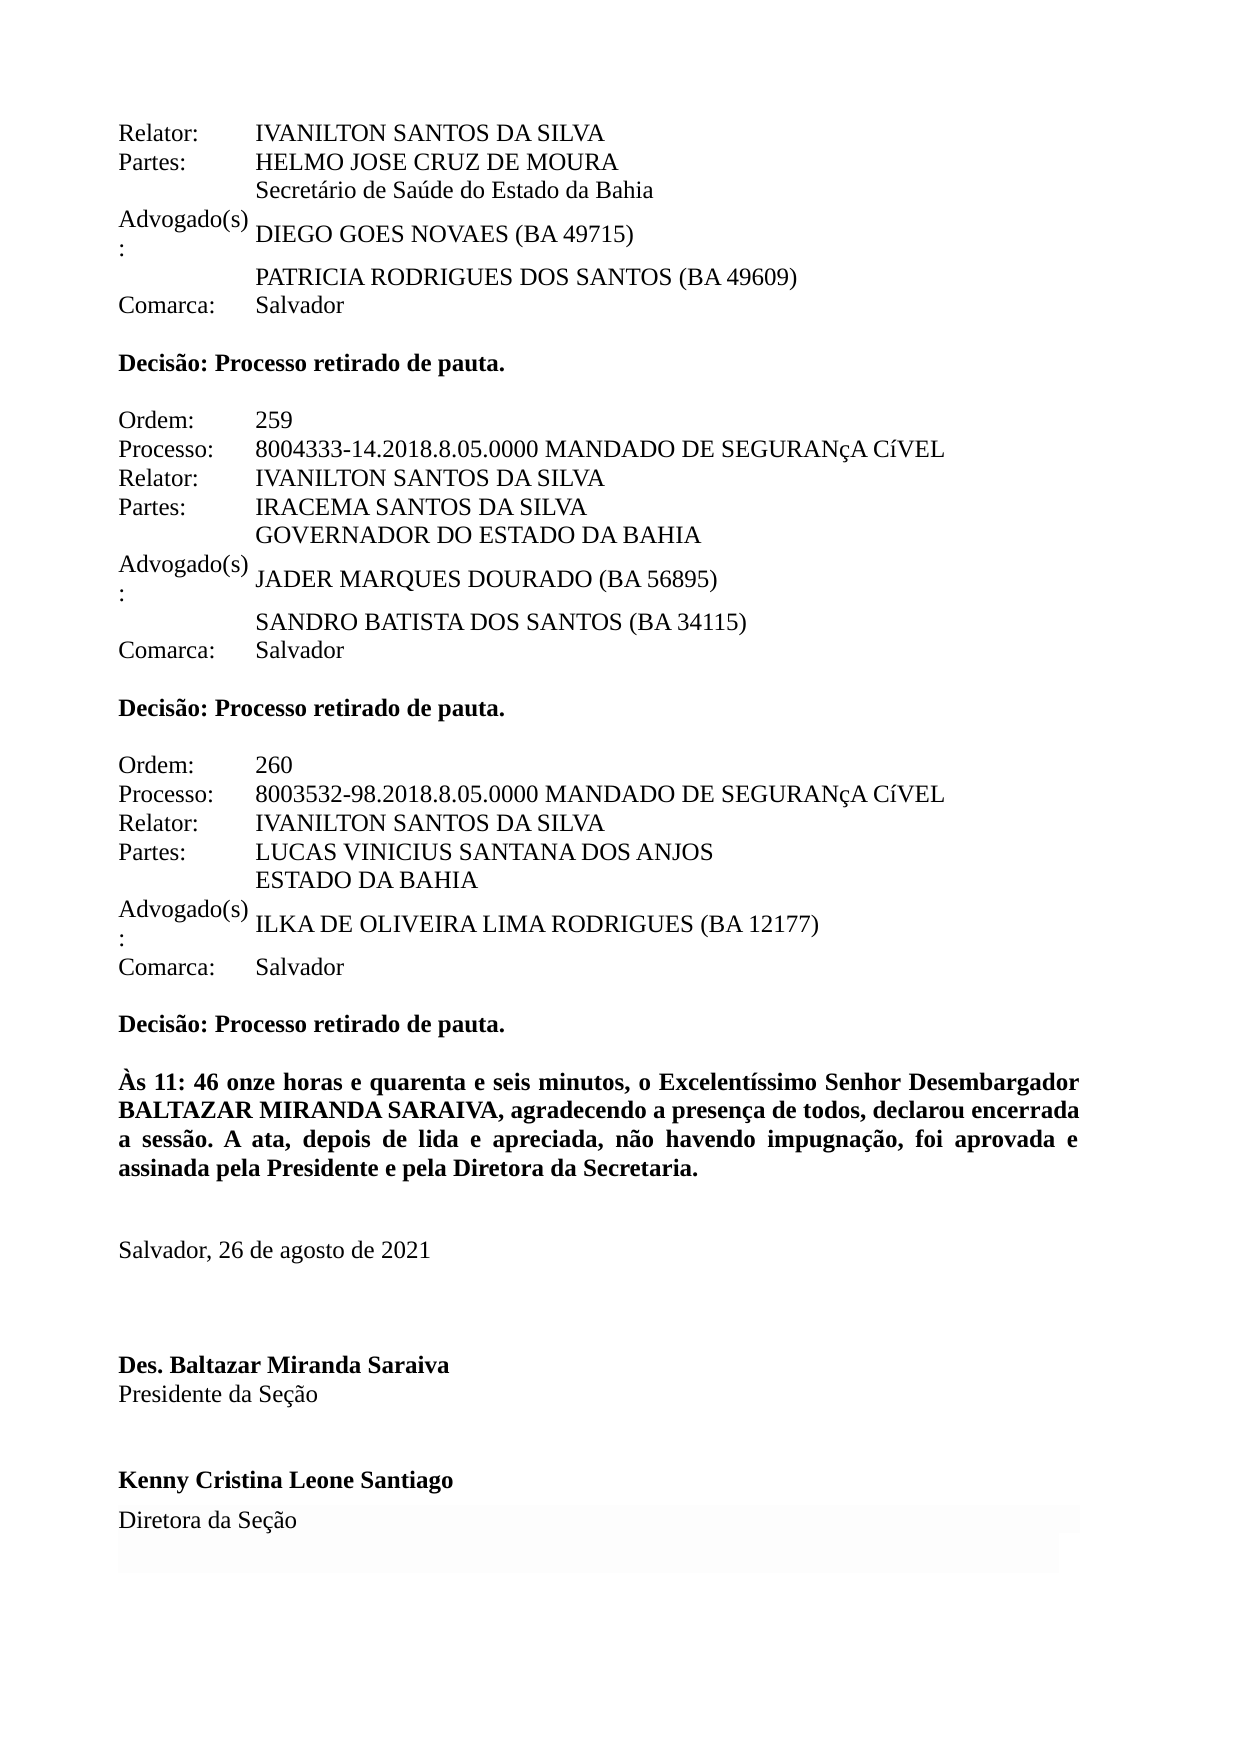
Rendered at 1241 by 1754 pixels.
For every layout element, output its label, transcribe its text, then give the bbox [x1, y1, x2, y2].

table_cell Advogado(s): [118, 204, 255, 262]
table_cell Processo: [118, 779, 255, 808]
table_cell GOVERNADOR DO ESTADO DA BAHIA [255, 521, 946, 549]
table_cell DIEGO GOES NOVAES (BA 49715) [255, 204, 946, 262]
table_cell Partes: [118, 837, 255, 866]
table_cell Partes: [118, 147, 255, 176]
text Às 11: 46 onze horas e quarenta e seis minutos, o Excelentíssimo Senhor Desembargador BALTAZAR MIRANDA SARAIVA, agradecendo a presença de todos, declarou encerrada a sessão. A ata, depois de lida e apreciada, não havendo impugnação, foi aprovada e assinada pela Presidente e pela Diretora da Secretaria. [118, 1067, 1080, 1182]
table_header 260 [255, 751, 946, 779]
text Presidente da Seção [118, 1379, 1122, 1408]
table_cell Partes: [118, 492, 255, 521]
table_cell IVANILTON SANTOS DA SILVA [255, 808, 946, 837]
table_header 259 [255, 406, 946, 434]
table_cell Advogado(s): [118, 549, 255, 607]
text Decisão: Processo retirado de pauta. [118, 348, 1122, 377]
table_cell Processo: [118, 434, 255, 463]
table_header Ordem: [118, 406, 255, 434]
table_cell JADER MARQUES DOURADO (BA 56895) [255, 549, 946, 607]
table_cell Comarca: [118, 291, 255, 319]
table_cell Salvador [255, 636, 946, 664]
table_header Ordem: [118, 751, 255, 779]
table_cell [118, 176, 255, 204]
table_cell ESTADO DA BAHIA [255, 866, 946, 894]
table_cell [118, 866, 255, 894]
text Diretora da Seção [118, 1505, 1080, 1533]
table_cell LUCAS VINICIUS SANTANA DOS ANJOS [255, 837, 946, 866]
table_cell Comarca: [118, 952, 255, 981]
table_cell Secretário de Saúde do Estado da Bahia [255, 176, 946, 204]
table_cell [118, 607, 255, 636]
table_cell IVANILTON SANTOS DA SILVA [255, 118, 946, 147]
table_cell Relator: [118, 808, 255, 837]
table_cell Relator: [118, 118, 255, 147]
table_cell 8004333-14.2018.8.05.0000 MANDADO DE SEGURANçA CíVEL [255, 434, 946, 463]
text Decisão: Processo retirado de pauta. [118, 1009, 1122, 1038]
table_cell IVANILTON SANTOS DA SILVA [255, 463, 946, 492]
table_cell Salvador [255, 952, 946, 981]
table_cell ILKA DE OLIVEIRA LIMA RODRIGUES (BA 12177) [255, 894, 946, 952]
table_cell [118, 262, 255, 291]
table_cell Comarca: [118, 636, 255, 664]
text Decisão: Processo retirado de pauta. [118, 693, 1122, 722]
table_cell Salvador [255, 291, 946, 319]
table_cell HELMO JOSE CRUZ DE MOURA [255, 147, 946, 176]
text Kenny Cristina Leone Santiago [118, 1466, 1122, 1494]
table_cell Relator: [118, 463, 255, 492]
table_cell PATRICIA RODRIGUES DOS SANTOS (BA 49609) [255, 262, 946, 291]
table_cell IRACEMA SANTOS DA SILVA [255, 492, 946, 521]
table_cell 8003532-98.2018.8.05.0000 MANDADO DE SEGURANçA CíVEL [255, 779, 946, 808]
text Salvador, 26 de agosto de 2021 [118, 1236, 1122, 1264]
table_cell SANDRO BATISTA DOS SANTOS (BA 34115) [255, 607, 946, 636]
text Des. Baltazar Miranda Saraiva [118, 1351, 1122, 1379]
table_cell [118, 521, 255, 549]
table_cell Advogado(s): [118, 894, 255, 952]
